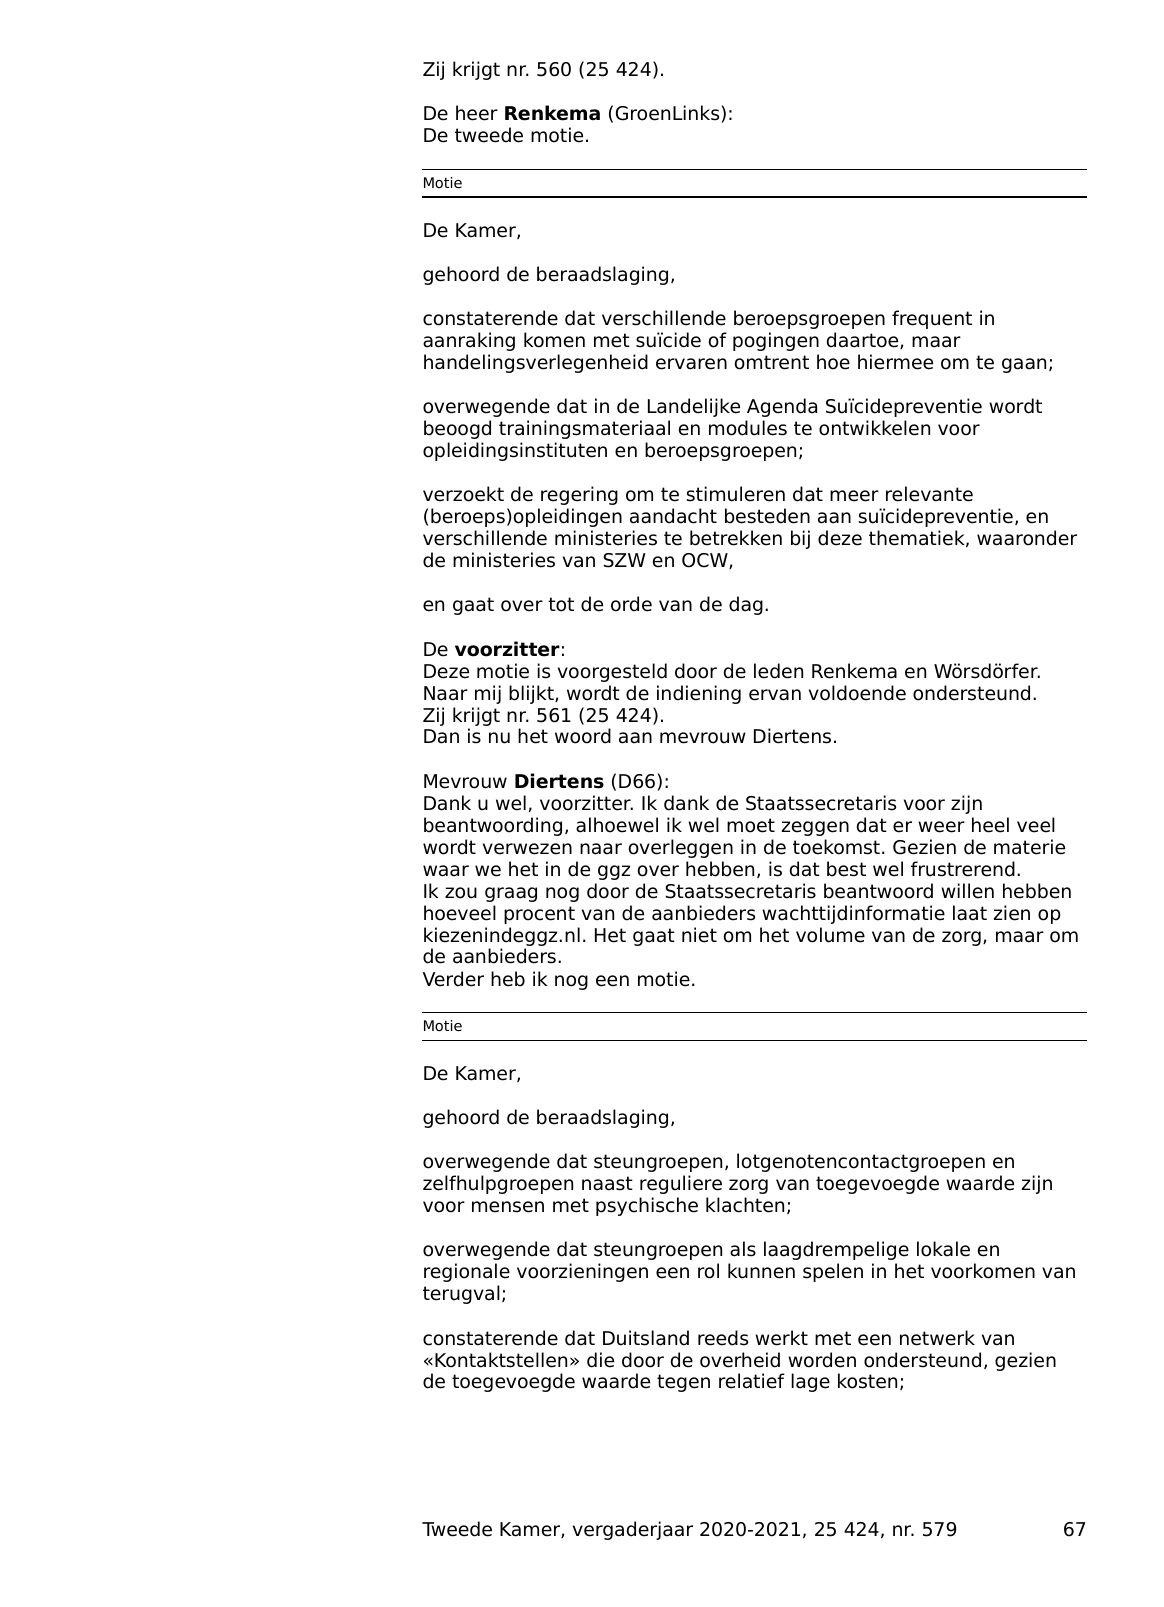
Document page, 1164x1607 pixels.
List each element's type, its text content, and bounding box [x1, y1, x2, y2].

text De Kamer, [422, 1063, 1087, 1085]
text Verder heb ik nog een motie. [422, 968, 1087, 990]
text De heer Renkema (GroenLinks): [422, 103, 1087, 125]
text gehoord de beraadslaging, [422, 264, 1087, 286]
text Deze motie is voorgesteld door de leden Renkema en Wörsdörfer. Naar mij blijkt, wordt de indiening ervan voldoende ondersteund. [422, 661, 1087, 704]
table_header Motie [422, 170, 1087, 196]
text overwegende dat steungroepen als laagdrempelige lokale en regionale voorzieningen een rol kunnen spelen in het voorkomen van terugval; [422, 1239, 1087, 1305]
text overwegende dat in de Landelijke Agenda Suïcidepreventie wordt beoogd trainingsmateriaal en modules te ontwikkelen voor opleidingsinstituten en beroepsgroepen; [422, 396, 1087, 462]
text Dan is nu het woord aan mevrouw Diertens. [422, 726, 1087, 748]
text en gaat over tot de orde van de dag. [422, 594, 1087, 616]
text verzoekt de regering om te stimuleren dat meer relevante (beroeps)opleidingen aandacht besteden aan suïcidepreventie, en verschillende ministeries te betrekken bij deze thematiek, waaronder de ministeries van SZW en OCW, [422, 484, 1087, 572]
text De tweede motie. [422, 125, 1087, 147]
text De Kamer, [422, 220, 1087, 242]
text Zij krijgt nr. 561 (25 424). [422, 704, 1087, 726]
text constaterende dat Duitsland reeds werkt met een netwerk van «Kontaktstellen» die door de overheid worden ondersteund, gezien de toegevoegde waarde tegen relatief lage kosten; [422, 1327, 1087, 1393]
table_header Motie [422, 1013, 1087, 1040]
text Dank u wel, voorzitter. Ik dank de Staatssecretaris voor zijn beantwoording, alhoewel ik wel moet zeggen dat er weer heel veel wordt verwezen naar overleggen in de toekomst. Gezien de materie waar we het in de ggz over hebben, is dat best wel frustrerend. [422, 793, 1087, 881]
text De voorzitter: [422, 638, 1087, 661]
text overwegende dat steungroepen, lotgenotencontactgroepen en zelfhulpgroepen naast reguliere zorg van toegevoegde waarde zijn voor mensen met psychische klachten; [422, 1151, 1087, 1217]
text Mevrouw Diertens (D66): [422, 771, 1087, 793]
text constaterende dat verschillende beroepsgroepen frequent in aanraking komen met suïcide of pogingen daartoe, maar handelingsverlegenheid ervaren omtrent hoe hiermee om te gaan; [422, 308, 1087, 374]
text gehoord de beraadslaging, [422, 1107, 1087, 1129]
text Zij krijgt nr. 560 (25 424). [422, 59, 1087, 81]
text Ik zou graag nog door de Staatssecretaris beantwoord willen hebben hoeveel procent van de aanbieders wachttijdinformatie laat zien op kiezenindeggz.nl. Het gaat niet om het volume van de zorg, maar om de aanbieders. [422, 881, 1087, 968]
